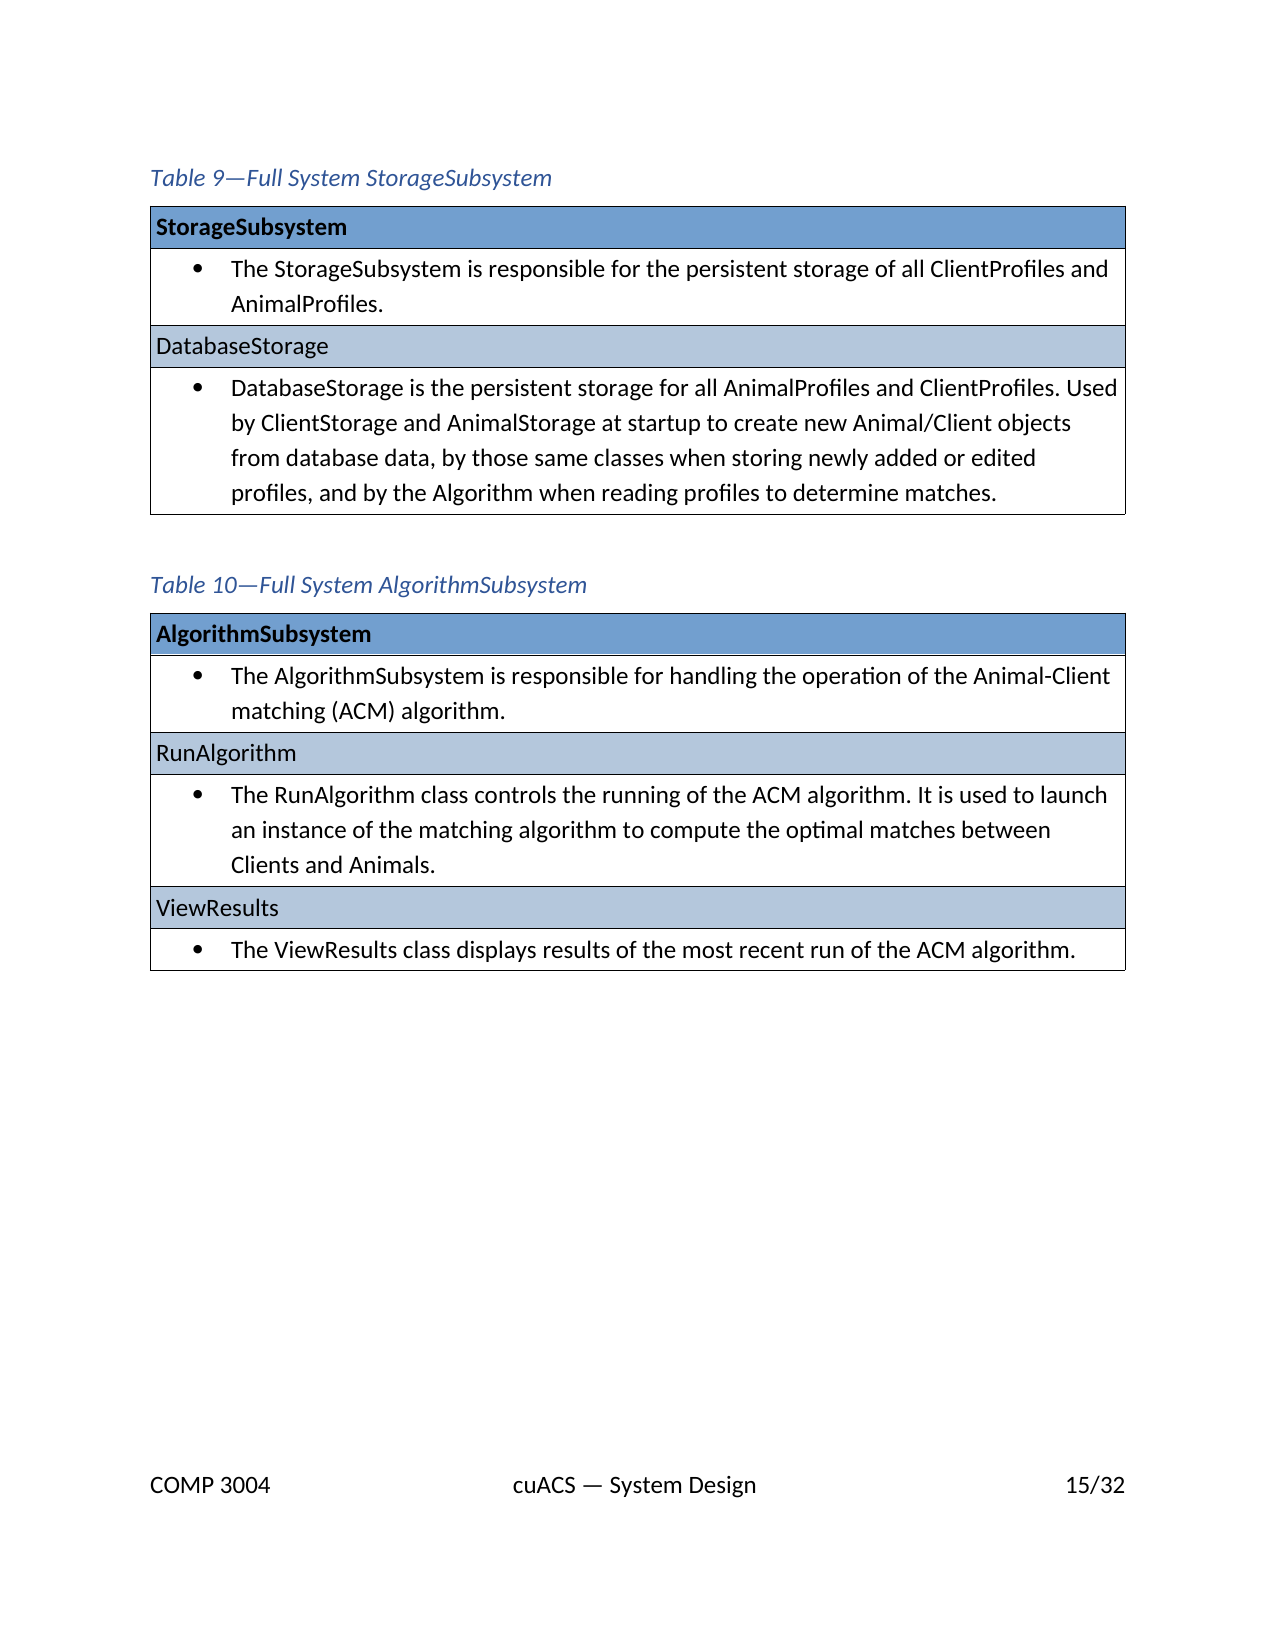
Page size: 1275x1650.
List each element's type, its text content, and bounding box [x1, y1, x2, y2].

text Table 10—Full System AlgorithmSubsystem [150, 569, 1125, 600]
table_cell DatabaseStorage [151, 326, 1125, 367]
table_cell The RunAlgorithm class controls the running of the ACM algorithm. It is used to launch an instance of the matching algorithm to compute the optimal matches between Clients and Animals. [151, 775, 1125, 886]
text Table 9—Full System StorageSubsystem [150, 162, 1125, 193]
table_cell DatabaseStorage is the persistent storage for all AnimalProfiles and ClientProfiles. Used by ClientStorage and AnimalStorage at startup to create new Animal/Client objects from database data, by those same classes when storing newly added or edited profiles, and by the Algorithm when reading profiles to determine matches. [151, 368, 1125, 514]
table_header StorageSubsystem [151, 207, 1125, 248]
table_cell The StorageSubsystem is responsible for the persistent storage of all ClientProfiles and AnimalProfiles. [151, 249, 1125, 325]
table_header AlgorithmSubsystem [151, 614, 1125, 654]
table_cell RunAlgorithm [151, 733, 1125, 774]
table_cell The AlgorithmSubsystem is responsible for handling the operation of the Animal-Client matching (ACM) algorithm. [151, 656, 1125, 732]
table_cell ViewResults [151, 887, 1125, 928]
table_cell The ViewResults class displays results of the most recent run of the ACM algorithm. [151, 929, 1125, 970]
